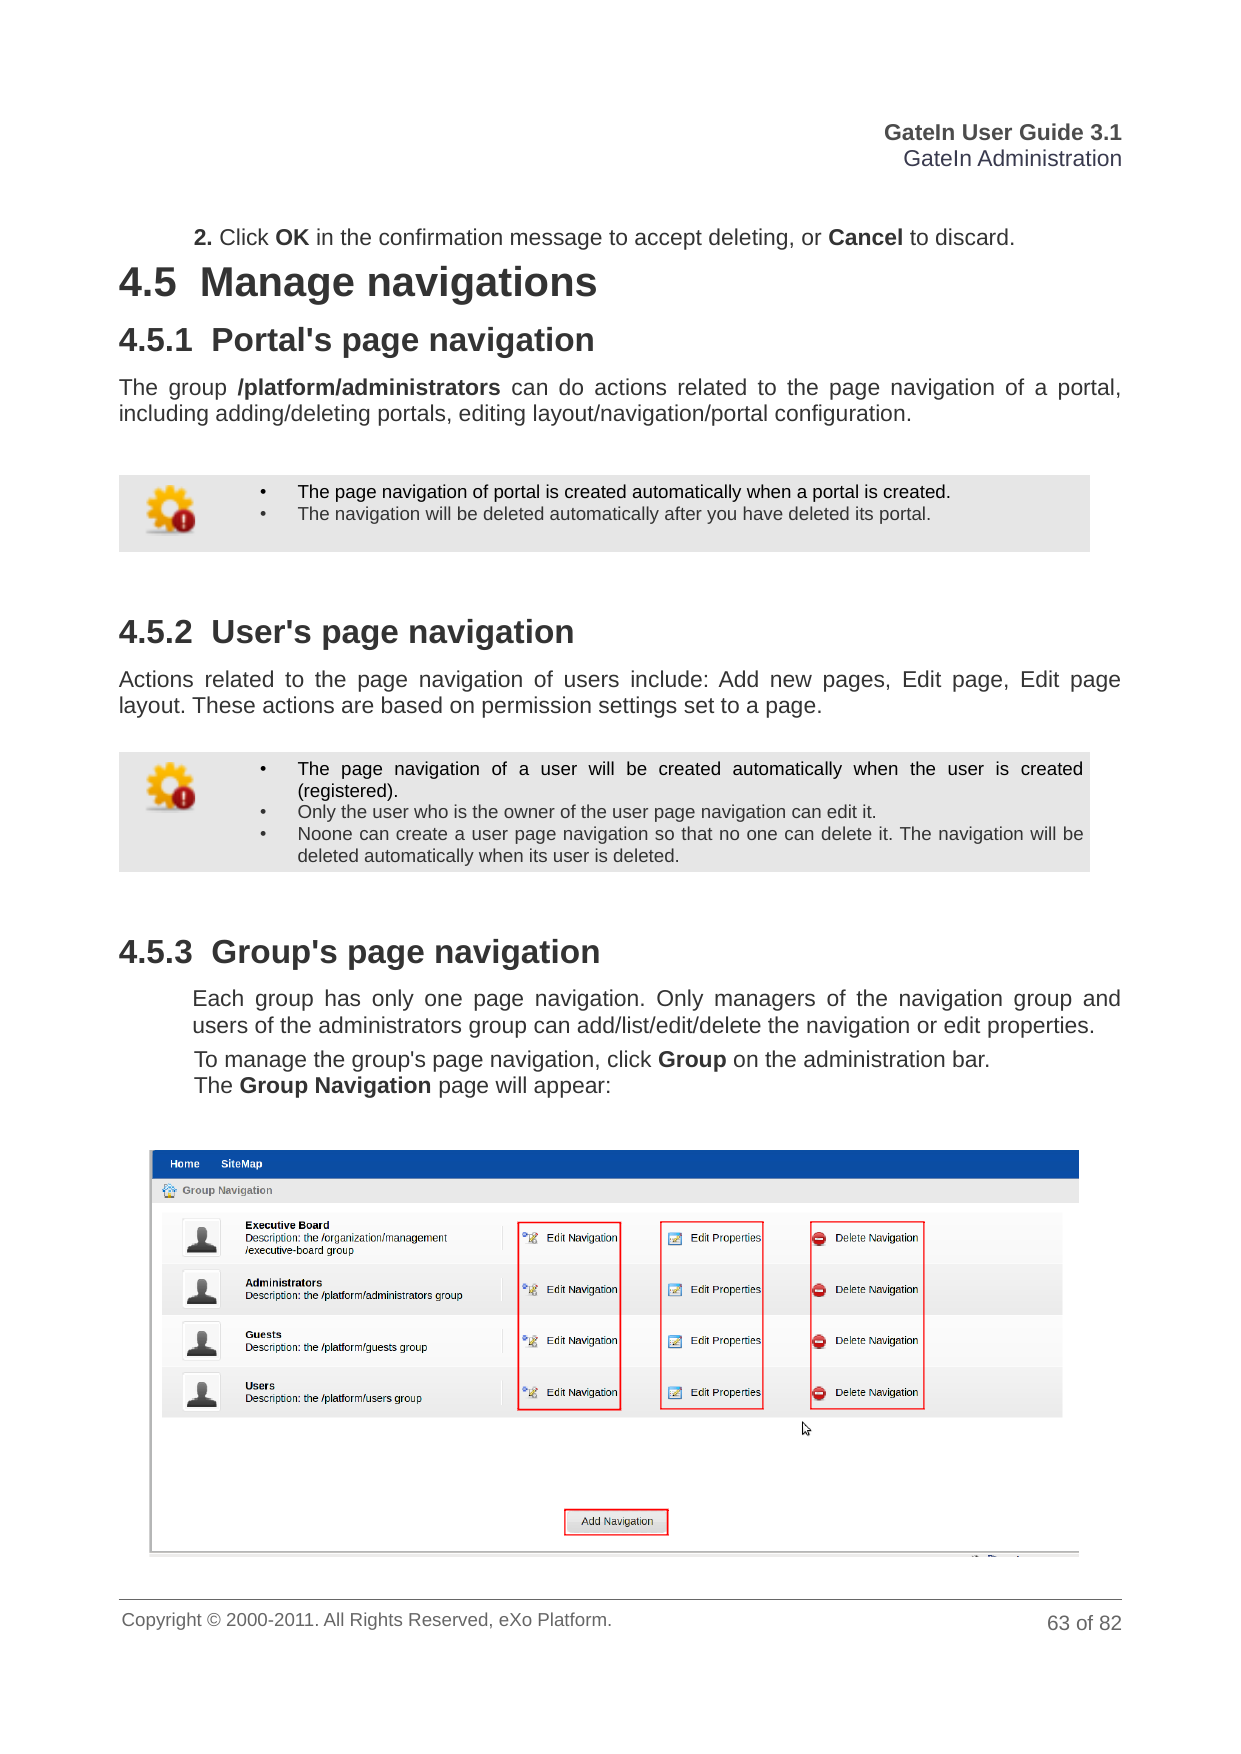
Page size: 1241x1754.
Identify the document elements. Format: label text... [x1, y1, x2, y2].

picture [145, 762, 196, 813]
table_header The page navigation of a user will be created automatically when the user is created (registered). Only the user who is the owner of the user page navigation can edit it. Noone can create a user page navigation so that no one can delete it. The navigation will be deleted automatically when its user is deleted. [217, 752, 1090, 872]
table_header [119, 752, 217, 872]
text The group /platform/administrators can do actions related to the page navigation of a portal, including adding/deleting portals, editing layout/navigation/portal configuration. [118, 374, 1122, 426]
list To manage the group's page navigation, click Group on the administration bar. [156, 1046, 1122, 1072]
subtitle Manage navigations [118, 257, 1122, 305]
subtitle Group's page navigation [118, 932, 1122, 970]
table_header [119, 475, 217, 552]
subtitle Portal's page navigation [118, 320, 1122, 359]
text Each group has only one page navigation. Only managers of the navigation group and users of the administrators group can add/list/edit/delete the navigation or edit properties. [192, 985, 1122, 1038]
table_header The page navigation of portal is created automatically when a portal is created. The navigation will be deleted automatically after you have deleted its portal. [217, 475, 1090, 552]
text Actions related to the page navigation of users include: Add new pages, Edit page, Edit page layout. These actions are based on permission settings set to a page. [118, 666, 1122, 718]
subtitle User's page navigation [118, 612, 1122, 651]
picture [149, 1150, 1079, 1557]
picture [145, 485, 196, 536]
list The Group Navigation page will appear: [156, 1072, 1122, 1098]
list 2. Click OK in the confirmation message to accept deleting, or Cancel to discard. [156, 223, 1122, 250]
